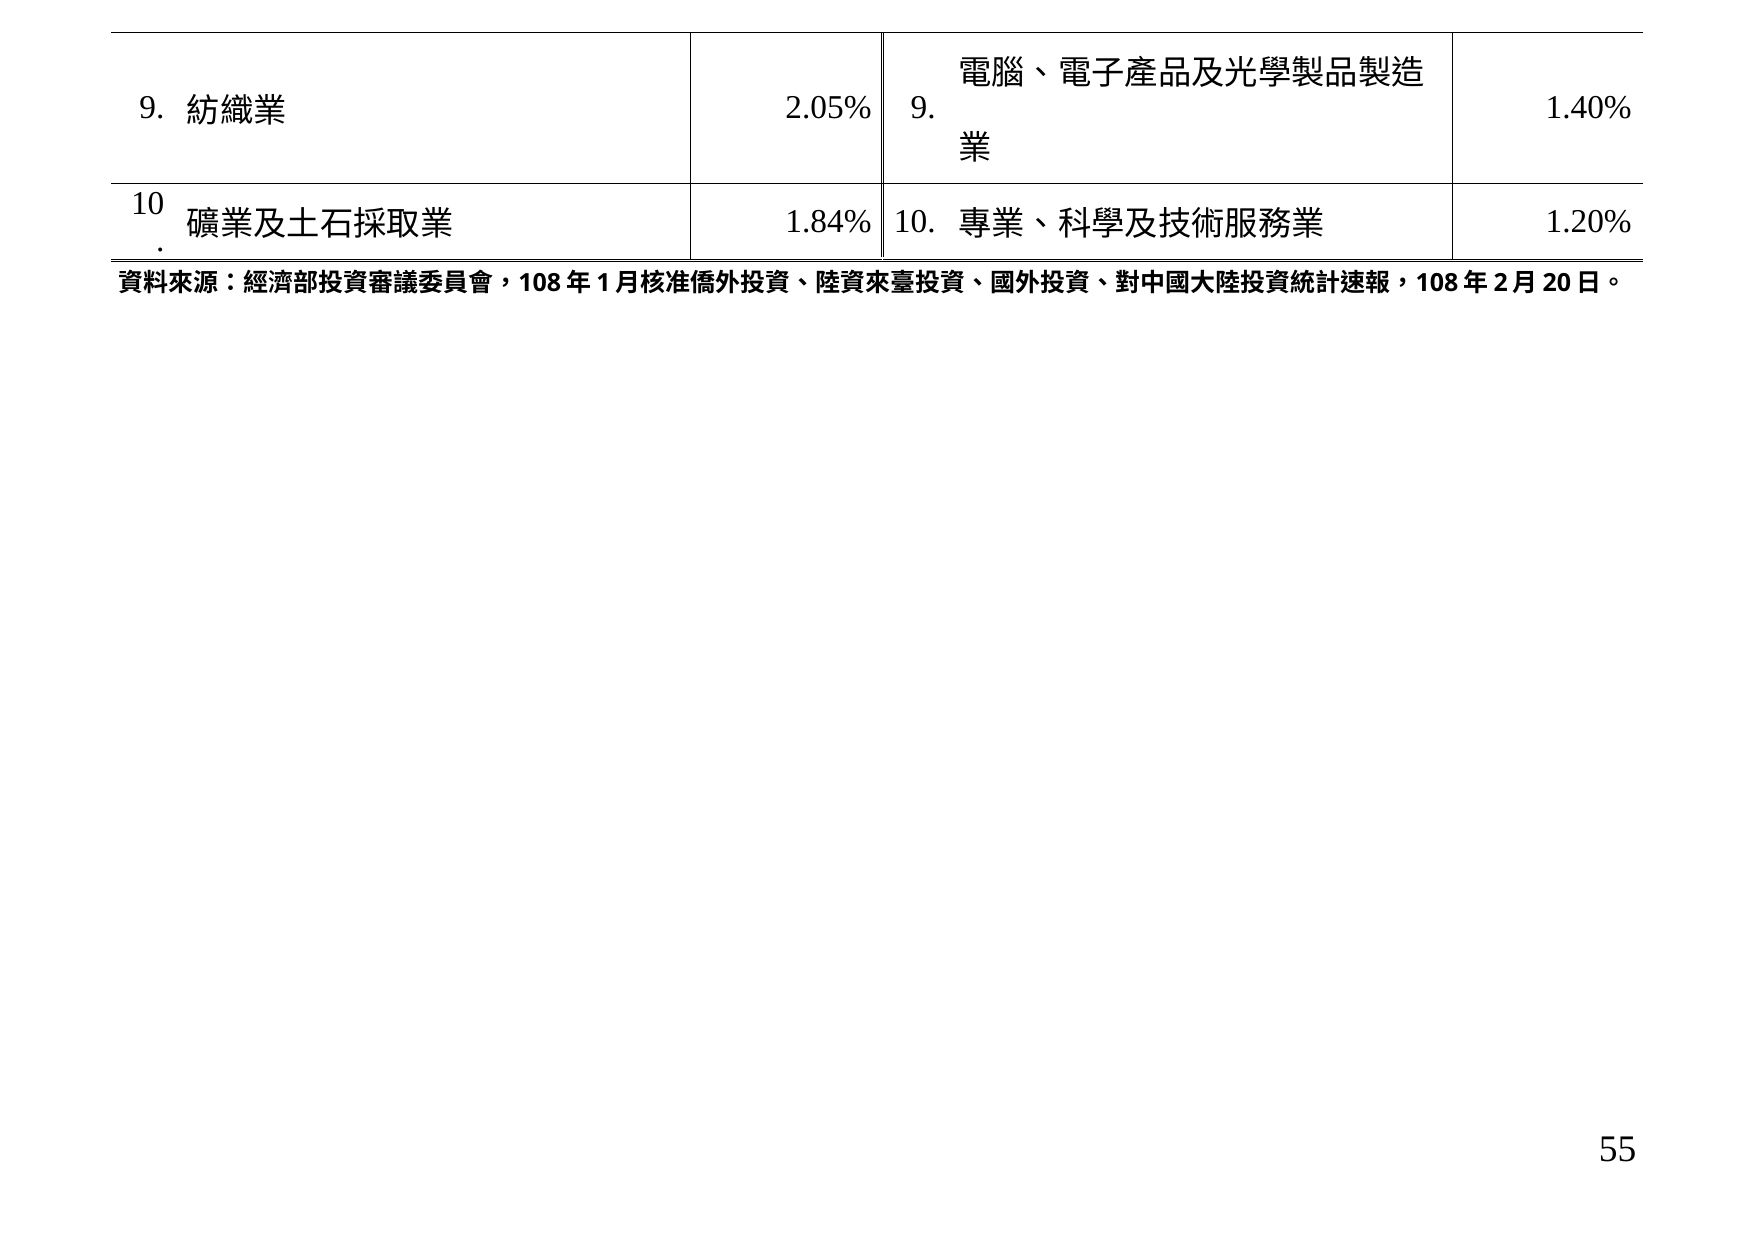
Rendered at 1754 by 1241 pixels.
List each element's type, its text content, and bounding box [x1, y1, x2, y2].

table_cell 專業、科學及技術服務業 [947, 184, 1452, 259]
table_cell 2.05% [691, 33, 881, 183]
subtitle 資料來源：經濟部投資審議委員會，108年1月核准僑外投資、陸資來臺投資、國外投資、對中國大陸投資統計速報，108年2月20日。 [118, 262, 1636, 299]
table_cell 10. [111, 184, 175, 259]
table_cell 電腦、電子產品及光學製品製造業 [947, 33, 1452, 183]
table_cell 9. [111, 33, 175, 183]
table_cell 礦業及土石採取業 [175, 184, 690, 259]
table_cell 10. [883, 184, 947, 259]
table_cell 紡織業 [175, 33, 690, 183]
table_cell 1.40% [1453, 33, 1643, 183]
table_cell 1.20% [1453, 184, 1643, 259]
table_cell 9. [884, 33, 947, 183]
table_cell 1.84% [691, 184, 882, 259]
